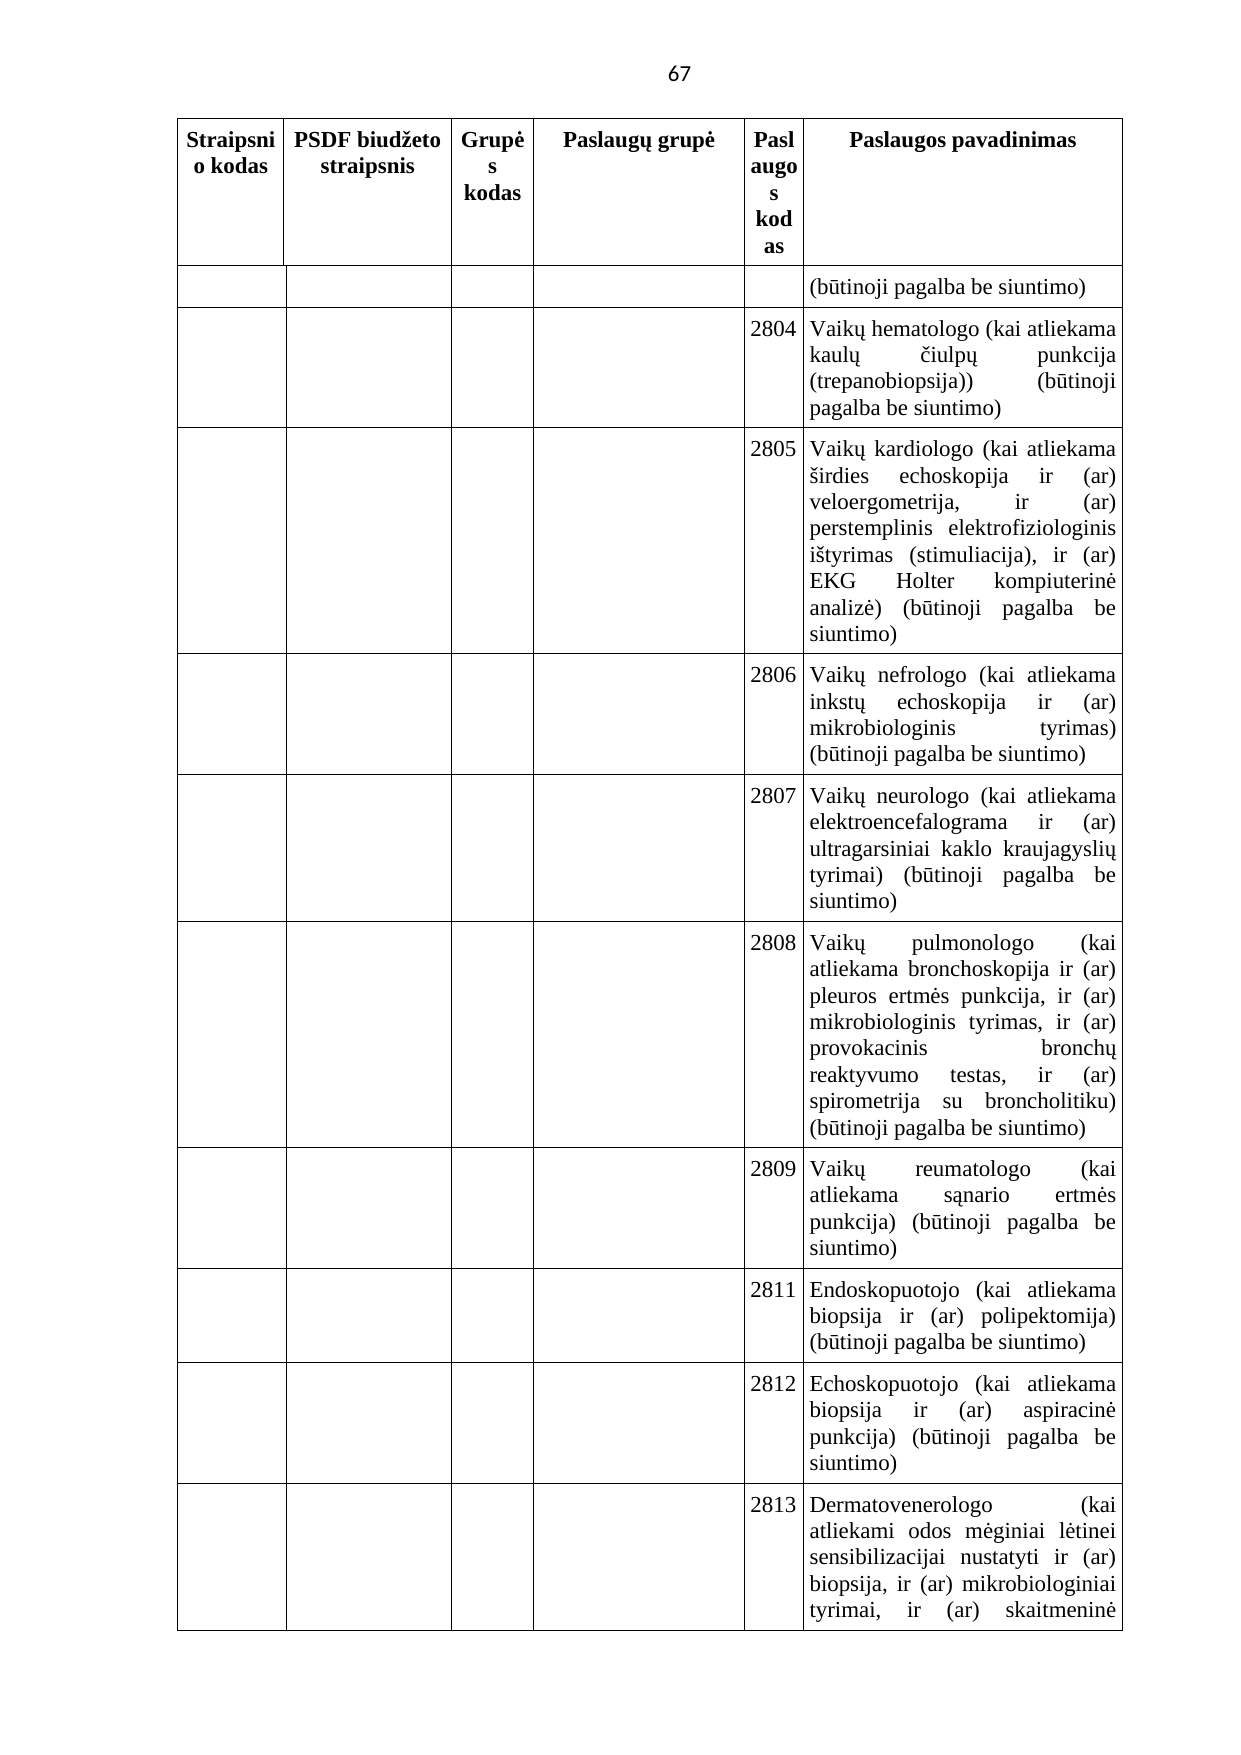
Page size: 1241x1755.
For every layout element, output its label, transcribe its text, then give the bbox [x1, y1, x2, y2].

table_cell [178, 1363, 286, 1482]
table_header Straipsnio kodas [178, 119, 283, 265]
table_header PSDF biudžeto straipsnis [284, 119, 451, 265]
table_cell [452, 1148, 533, 1268]
table_cell Vaikų kardiologo (kai atliekama širdies echoskopija ir (ar) veloergometrija, ir (ar) perstemplinis elektrofiziologinis ištyrimas (stimuliacija), ir (ar) EKG Holter kompiuterinė analizė) (būtinoji pagalba be siuntimo) [804, 428, 1122, 653]
table_cell [287, 1484, 451, 1629]
table_cell [745, 266, 803, 307]
table_cell [287, 308, 451, 427]
table_cell Vaikų neurologo (kai atliekama elektroencefalograma ir (ar) ultragarsiniai kaklo kraujagyslių tyrimai) (būtinoji pagalba be siuntimo) [804, 775, 1122, 921]
table_cell 2809 [745, 1148, 803, 1268]
table_cell [178, 1484, 286, 1629]
table_cell [534, 1148, 744, 1268]
table_cell [178, 428, 286, 653]
table_cell 2804 [745, 308, 803, 427]
table_cell 2806 [745, 654, 803, 774]
table_cell [452, 1363, 533, 1482]
table_cell [534, 308, 744, 427]
table_cell [287, 654, 451, 774]
table_cell Vaikų reumatologo (kai atliekama sąnario ertmės punkcija) (būtinoji pagalba be siuntimo) [804, 1148, 1122, 1268]
table_cell Vaikų nefrologo (kai atliekama inkstų echoskopija ir (ar) mikrobiologinis tyrimas) (būtinoji pagalba be siuntimo) [804, 654, 1122, 774]
table_cell [534, 266, 744, 307]
table_cell [452, 654, 533, 774]
table_cell [534, 775, 744, 921]
table_cell [287, 922, 451, 1147]
table_cell [178, 1269, 286, 1362]
table_cell [178, 1148, 286, 1268]
table_cell [287, 1148, 451, 1268]
table_cell [178, 308, 286, 427]
table_cell 2807 [745, 775, 803, 921]
table_cell [534, 654, 744, 774]
table_cell 2811 [745, 1269, 803, 1362]
table_cell [534, 1484, 744, 1629]
table_cell [534, 922, 744, 1147]
table_cell [534, 428, 744, 653]
table_header Paslaugos pavadinimas [804, 119, 1122, 265]
table_cell [452, 1269, 533, 1362]
table_cell [178, 266, 286, 307]
table_cell [452, 775, 533, 921]
table_cell [287, 1269, 451, 1362]
table_cell [534, 1269, 744, 1362]
table_cell [287, 428, 451, 653]
table_cell [452, 266, 533, 307]
table_cell [287, 775, 451, 921]
table_cell [534, 1363, 744, 1482]
table_header Paslaugos kodas [745, 119, 803, 265]
table_cell [287, 1363, 451, 1482]
table_cell (būtinoji pagalba be siuntimo) [804, 266, 1122, 307]
table_header Paslaugų grupė [534, 119, 744, 265]
table_cell [178, 654, 286, 774]
table_cell 2813 [745, 1484, 803, 1629]
table_cell Vaikų hematologo (kai atliekama kaulų čiulpų punkcija (trepanobiopsija)) (būtinoji pagalba be siuntimo) [804, 308, 1122, 427]
table_cell [178, 922, 286, 1147]
table_cell 2812 [745, 1363, 803, 1482]
table_cell 2805 [745, 428, 803, 653]
table_cell Dermatovenerologo (kai atliekami odos mėginiai lėtinei sensibilizacijai nustatyti ir (ar) biopsija, ir (ar) mikrobiologiniai tyrimai, ir (ar) skaitmeninė [804, 1484, 1122, 1629]
table_cell Vaikų pulmonologo (kai atliekama bronchoskopija ir (ar) pleuros ertmės punkcija, ir (ar) mikrobiologinis tyrimas, ir (ar) provokacinis bronchų reaktyvumo testas, ir (ar) spirometrija su broncholitiku) (būtinoji pagalba be siuntimo) [804, 922, 1122, 1147]
table_cell [452, 1484, 533, 1629]
table_cell Echoskopuotojo (kai atliekama biopsija ir (ar) aspiracinė punkcija) (būtinoji pagalba be siuntimo) [804, 1363, 1122, 1482]
table_cell 2808 [745, 922, 803, 1147]
table_cell [452, 922, 533, 1147]
table_cell [287, 266, 451, 307]
table_cell [452, 308, 533, 427]
table_header Grupės kodas [452, 119, 533, 265]
table_cell [452, 428, 533, 653]
table_cell Endoskopuotojo (kai atliekama biopsija ir (ar) polipektomija) (būtinoji pagalba be siuntimo) [804, 1269, 1122, 1362]
table_cell [178, 775, 286, 921]
